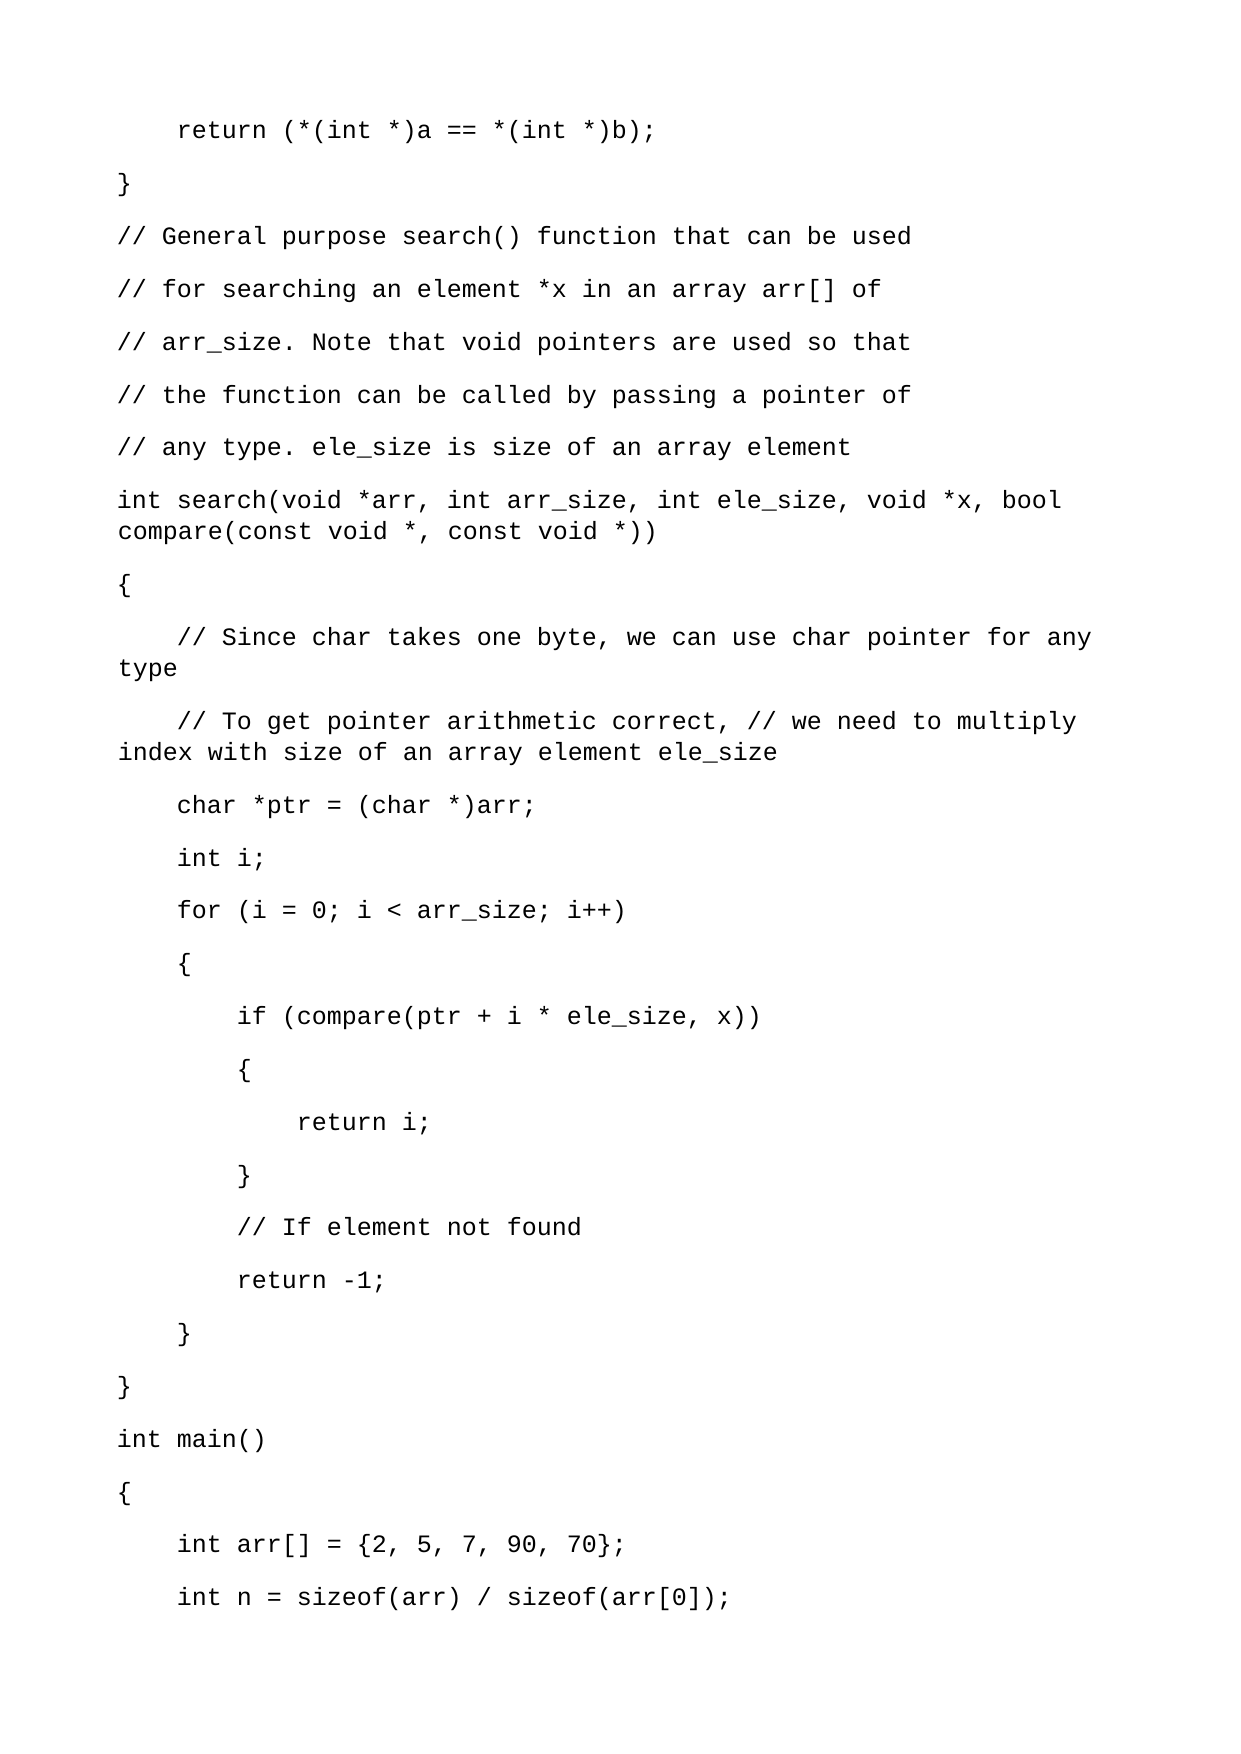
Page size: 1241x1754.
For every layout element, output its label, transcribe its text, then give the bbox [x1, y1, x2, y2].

text char *ptr = (char *)arr; [117, 792, 1118, 821]
text // Since char takes one byte, we can use char pointer for any type [117, 624, 1118, 684]
text // General purpose search() function that can be used [117, 224, 1118, 252]
text } [117, 1373, 1118, 1402]
text // for searching an element *x in an array arr[] of [117, 277, 1118, 305]
text // the function can be called by passing a pointer of [117, 382, 1118, 411]
text for (i = 0; i < arr_size; i++) [117, 898, 1118, 926]
text // arr_size. Note that void pointers are used so that [117, 329, 1118, 358]
text { [117, 951, 1118, 979]
text return -1; [117, 1268, 1118, 1296]
text int i; [117, 845, 1118, 874]
text } [117, 1321, 1118, 1349]
text return (*(int *)a == *(int *)b); [117, 118, 1118, 146]
text { [117, 572, 1118, 600]
text if (compare(ptr + i * ele_size, x)) [117, 1004, 1118, 1032]
text int main() [117, 1426, 1118, 1454]
text return i; [117, 1109, 1118, 1138]
text } [117, 1162, 1118, 1191]
text int search(void *arr, int arr_size, int ele_size, void *x, bool compare(const void *, const void *)) [117, 488, 1118, 547]
text int arr[] = {2, 5, 7, 90, 70}; [117, 1532, 1118, 1560]
text { [117, 1057, 1118, 1085]
text // any type. ele_size is size of an array element [117, 435, 1118, 463]
text { [117, 1479, 1118, 1507]
text int n = sizeof(arr) / sizeof(arr[0]); [117, 1585, 1118, 1613]
text } [117, 171, 1118, 199]
text // To get pointer arithmetic correct, // we need to multiply index with size of an array element ele_size [117, 708, 1118, 768]
text // If element not found [117, 1215, 1118, 1243]
